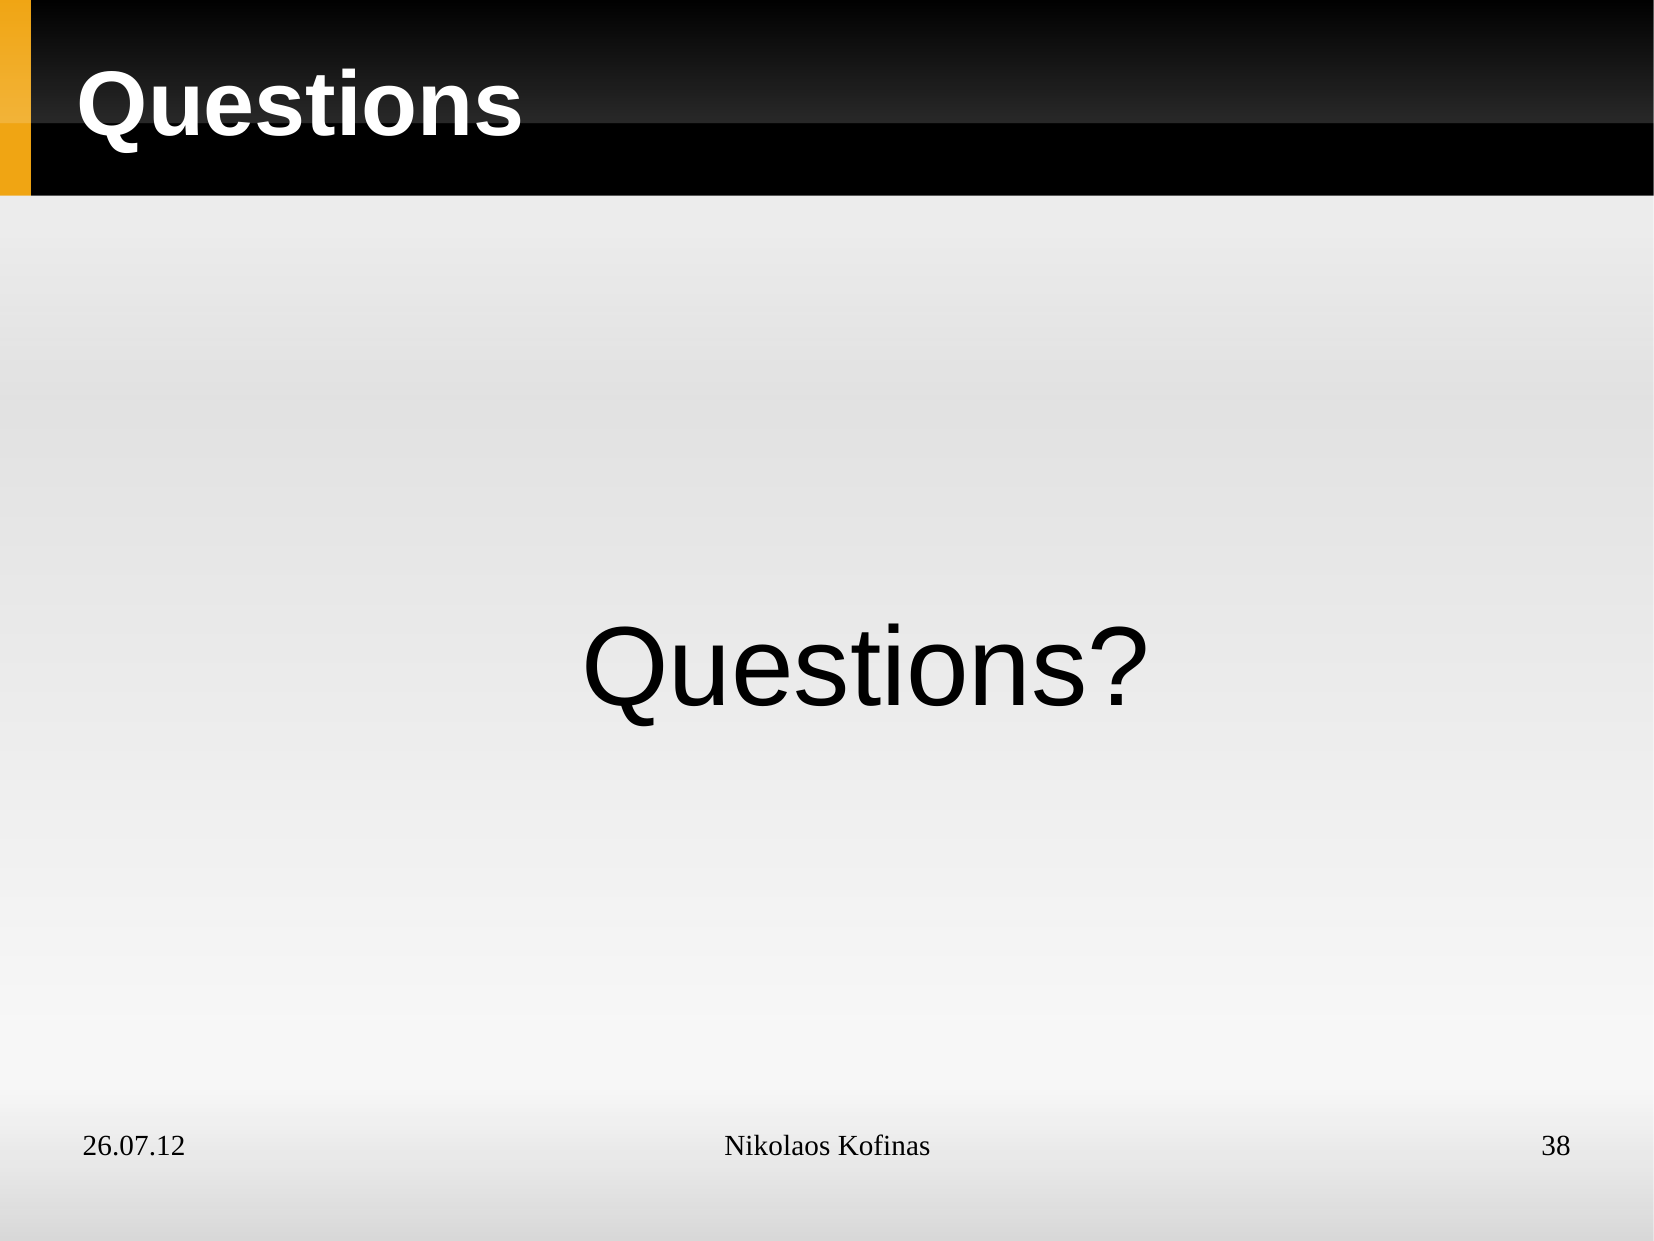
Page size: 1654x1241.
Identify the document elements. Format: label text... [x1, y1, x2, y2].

subtitle Questions? [37, 225, 1654, 1109]
title Questions [76, 0, 1654, 208]
picture [0, 0, 1654, 1241]
